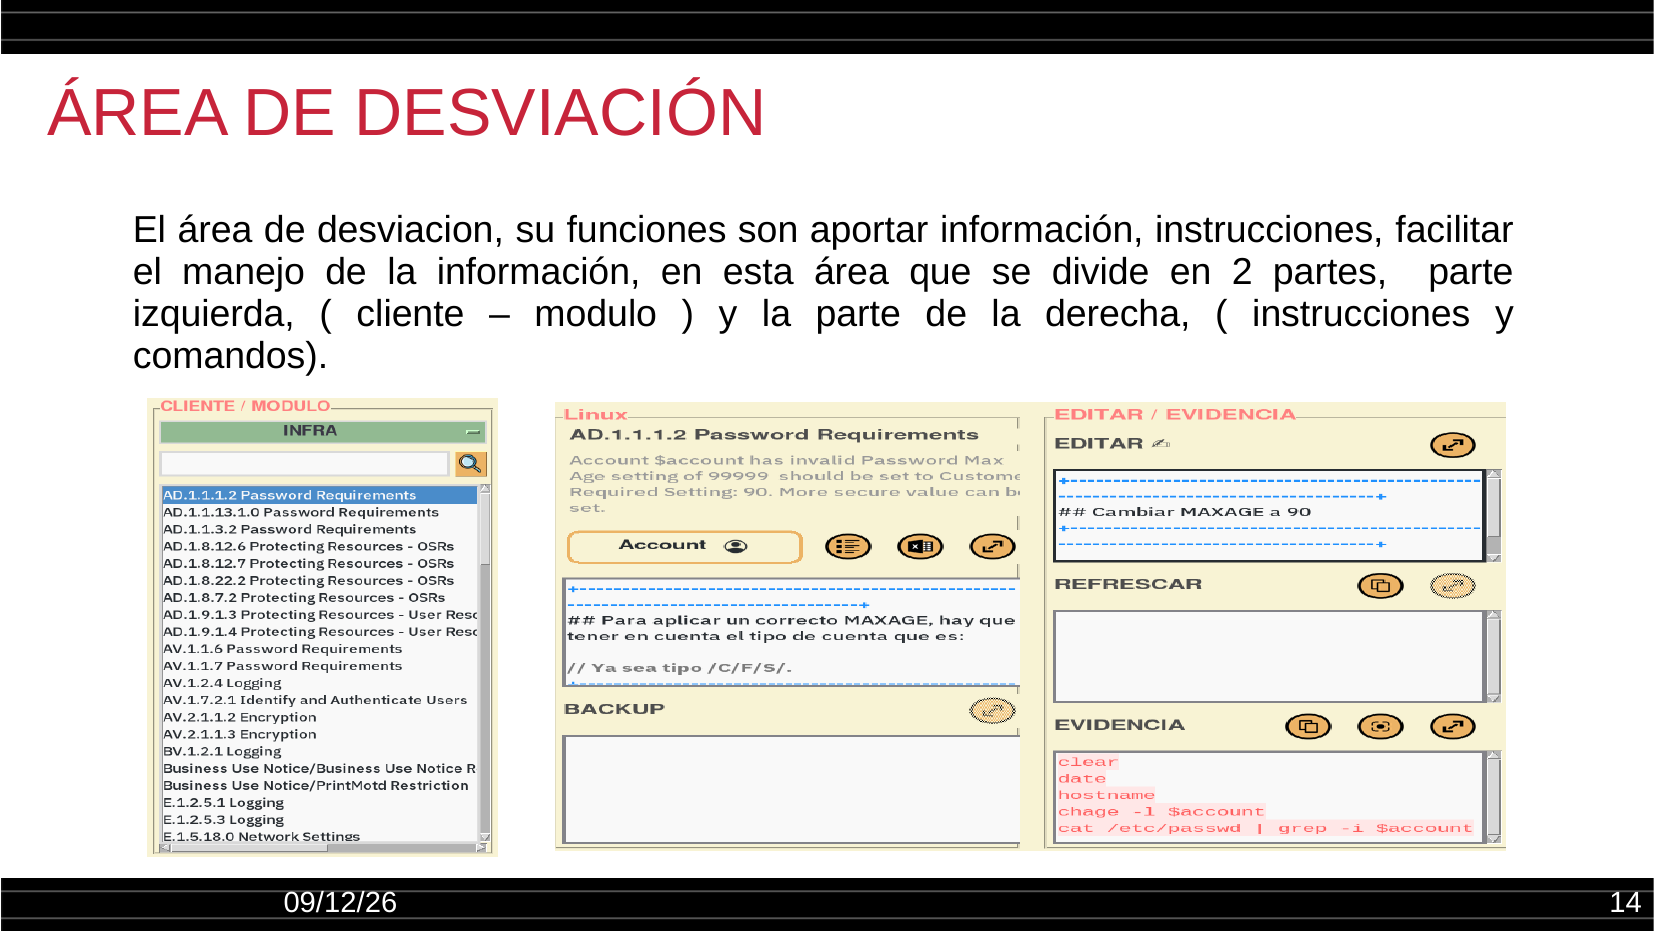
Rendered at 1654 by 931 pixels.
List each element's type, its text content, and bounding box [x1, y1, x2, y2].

picture [1, 0, 1654, 54]
picture [555, 402, 1506, 851]
picture [1, 878, 1654, 931]
title ÁREA DE DESVIACIÓN [47, 70, 1117, 154]
text_box El área de desviacion, su funciones son aportar información, instrucciones, facilitar el manejo de la información, en esta área que se divide en 2 partes, parte izquierda, ( cliente – modulo ) y la parte de la derecha, ( instrucciones y comandos). [118, 200, 1536, 384]
picture [147, 398, 498, 857]
